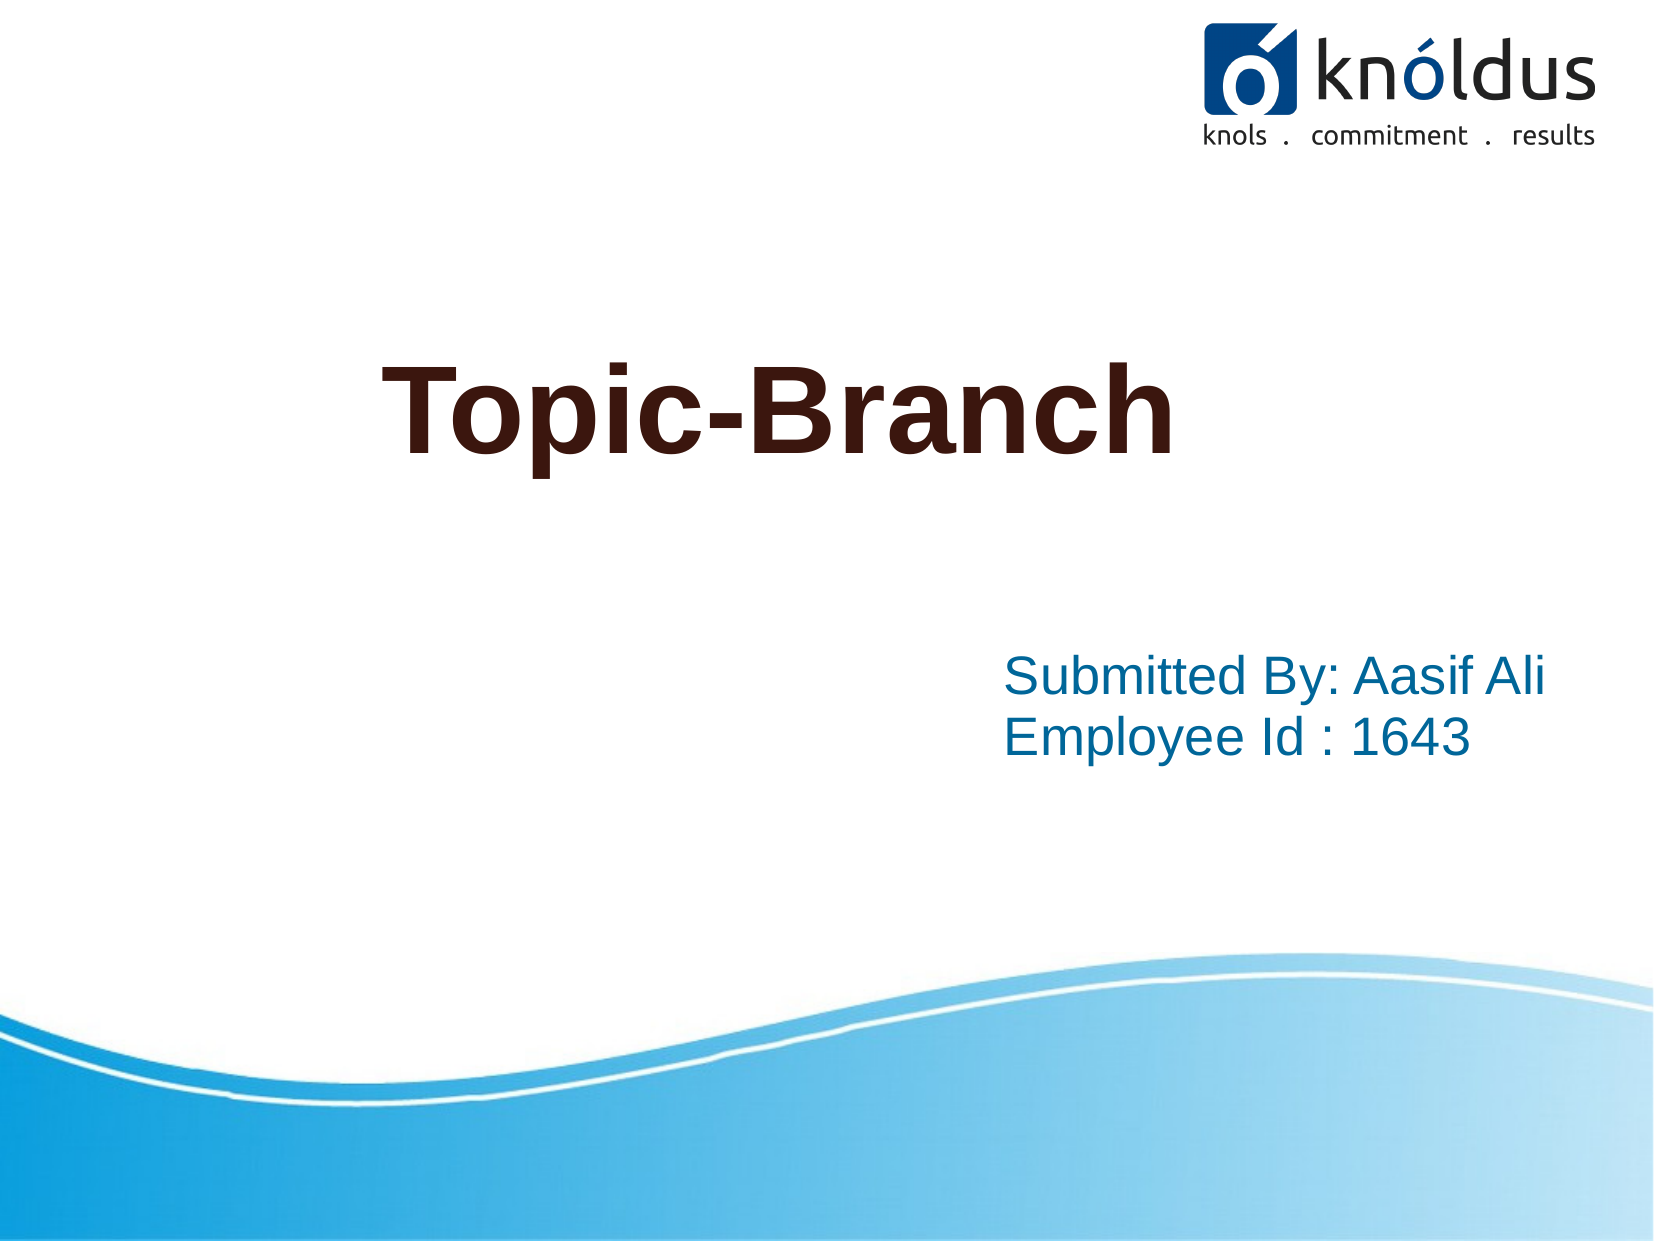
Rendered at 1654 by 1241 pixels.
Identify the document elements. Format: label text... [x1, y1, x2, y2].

title Submitted By: Aasif Ali Employee Id : 1643 [1003, 602, 1560, 810]
picture [1204, 23, 1595, 145]
picture [85, 1053, 95, 1059]
title Topic-Branch [35, 307, 1524, 515]
picture [0, 952, 1654, 1241]
